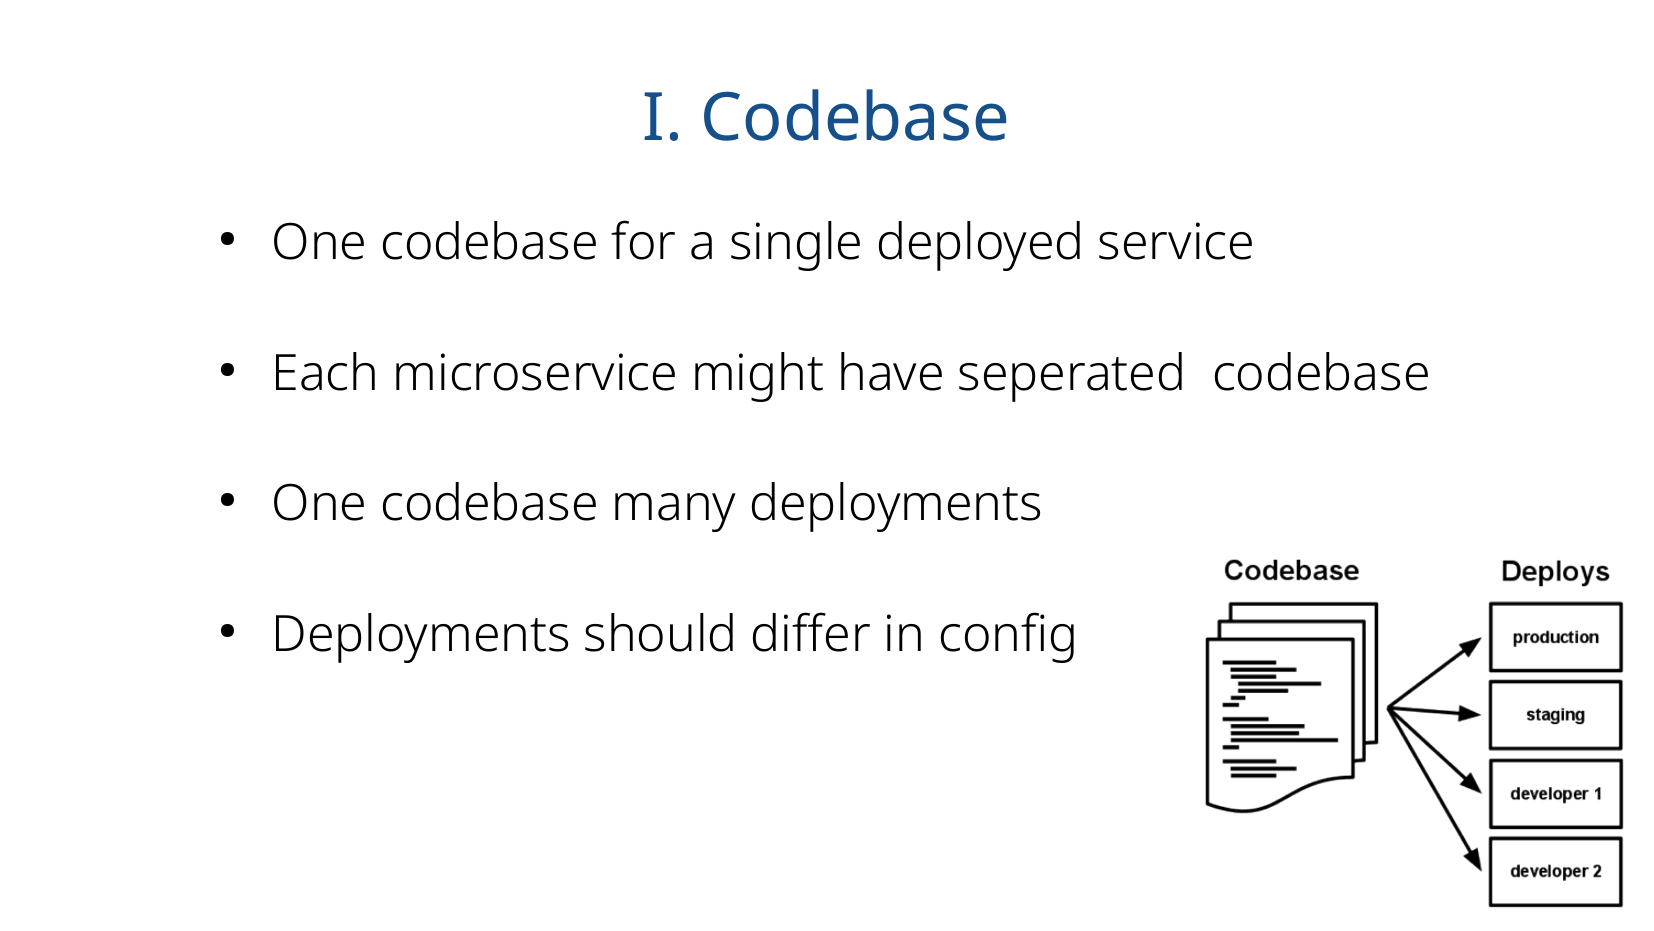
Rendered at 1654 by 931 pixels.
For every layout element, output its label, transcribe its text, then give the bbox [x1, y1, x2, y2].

picture [1200, 554, 1629, 913]
list One codebase for a single deployed service Each microservice might have seperated codebase One codebase many deployments Deployments should differ in config [200, 205, 1453, 898]
title I. Codebase [82, 36, 1571, 193]
